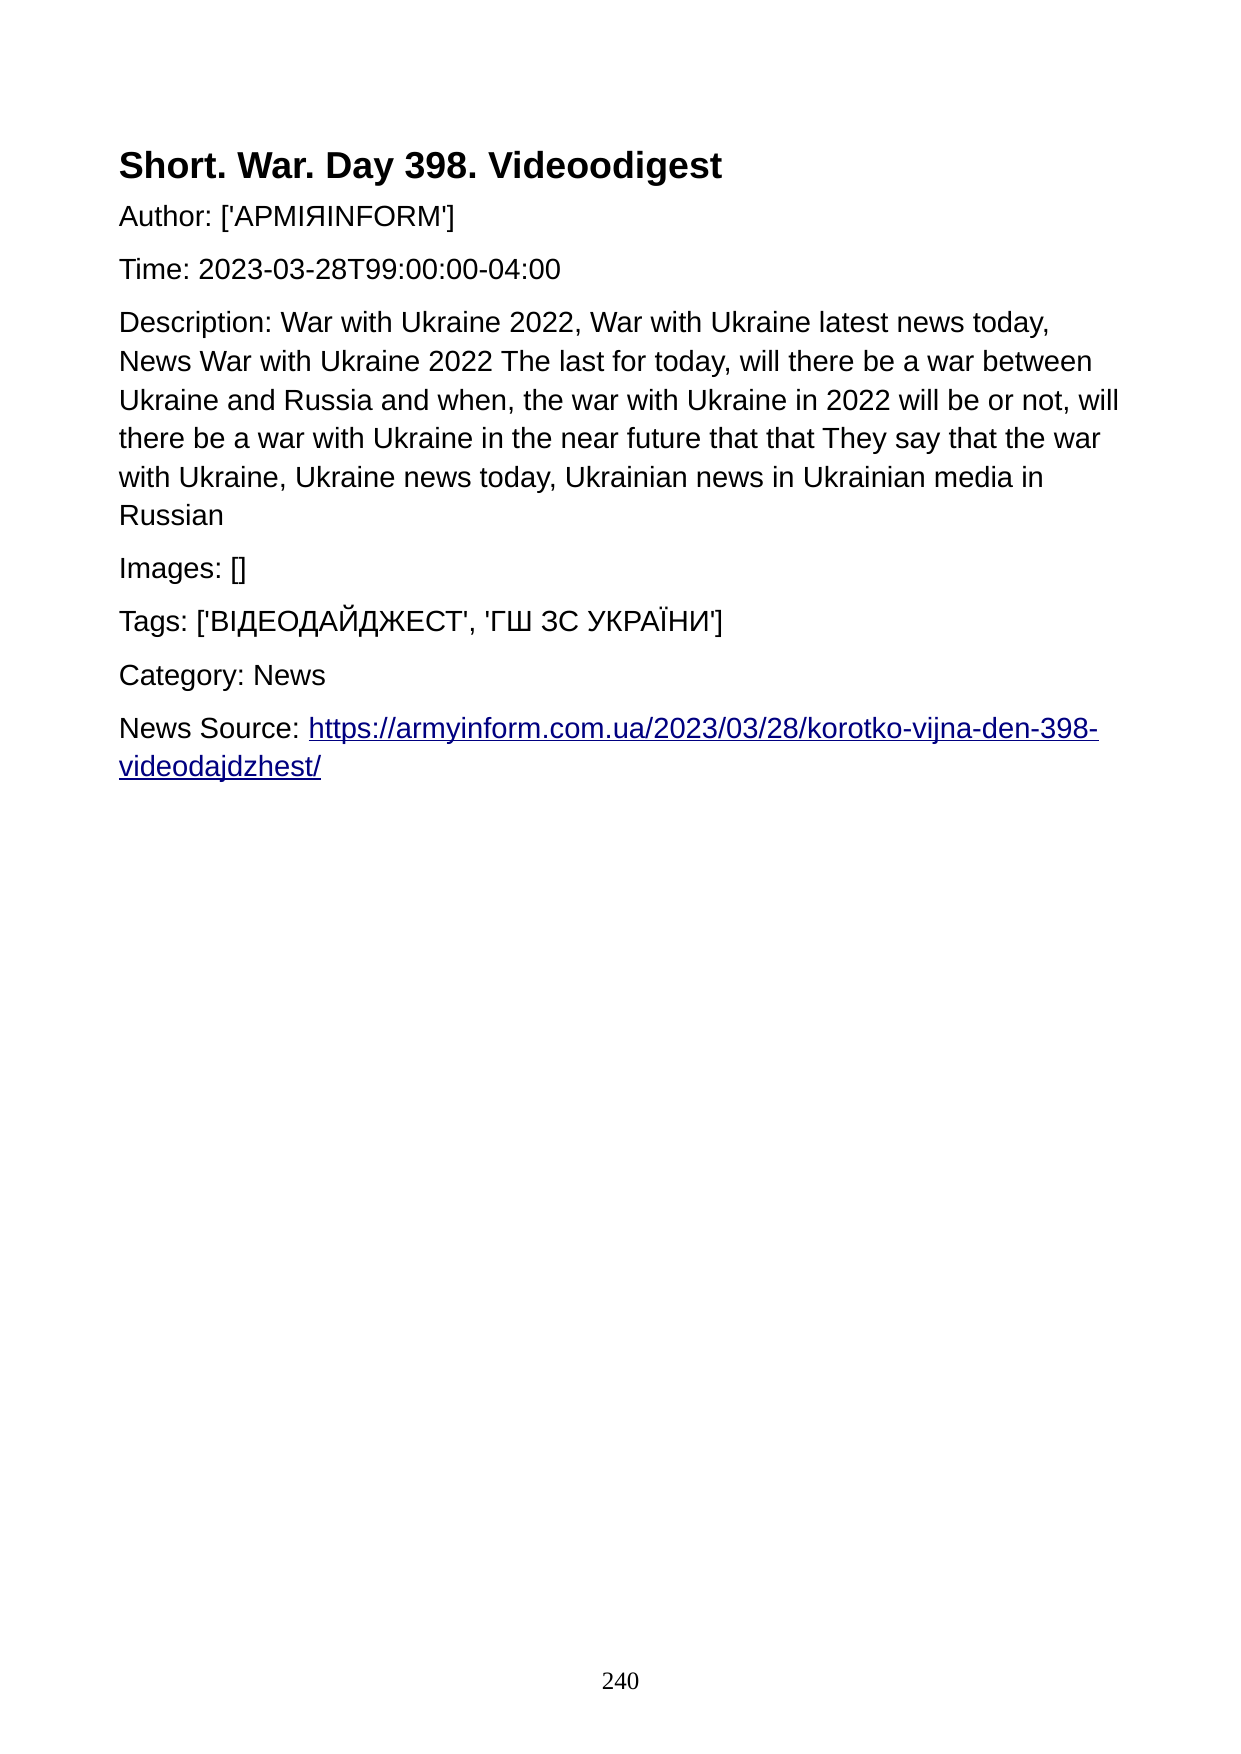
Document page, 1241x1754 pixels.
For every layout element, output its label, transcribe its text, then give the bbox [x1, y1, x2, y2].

text Time: 2023-03-28T99:00:00-04:00 [118, 252, 1122, 286]
text Images: [] [118, 551, 1122, 585]
text Tags: ['ВІДЕОДАЙДЖЕСТ', 'ГШ ЗС УКРАЇНИ'] [118, 604, 1122, 638]
text Author: ['АРМІЯINFORM'] [118, 199, 1122, 233]
subtitle Short. War. Day 398. Videoodigest [118, 143, 1122, 187]
text Category: News [118, 657, 1122, 691]
text News Source: https://armyinform.com.ua/2023/03/28/korotko-vijna-den-398-videodajdzhest/ [118, 711, 1122, 783]
text Description: War with Ukraine 2022, War with Ukraine latest news today, News War with Ukraine 2022 The last for today, will there be a war between Ukraine and Russia and when, the war with Ukraine in 2022 will be or not, will there be a war with Ukraine in the near future that that They say that the war with Ukraine, Ukraine news today, Ukrainian news in Ukrainian media in Russian [118, 305, 1122, 532]
